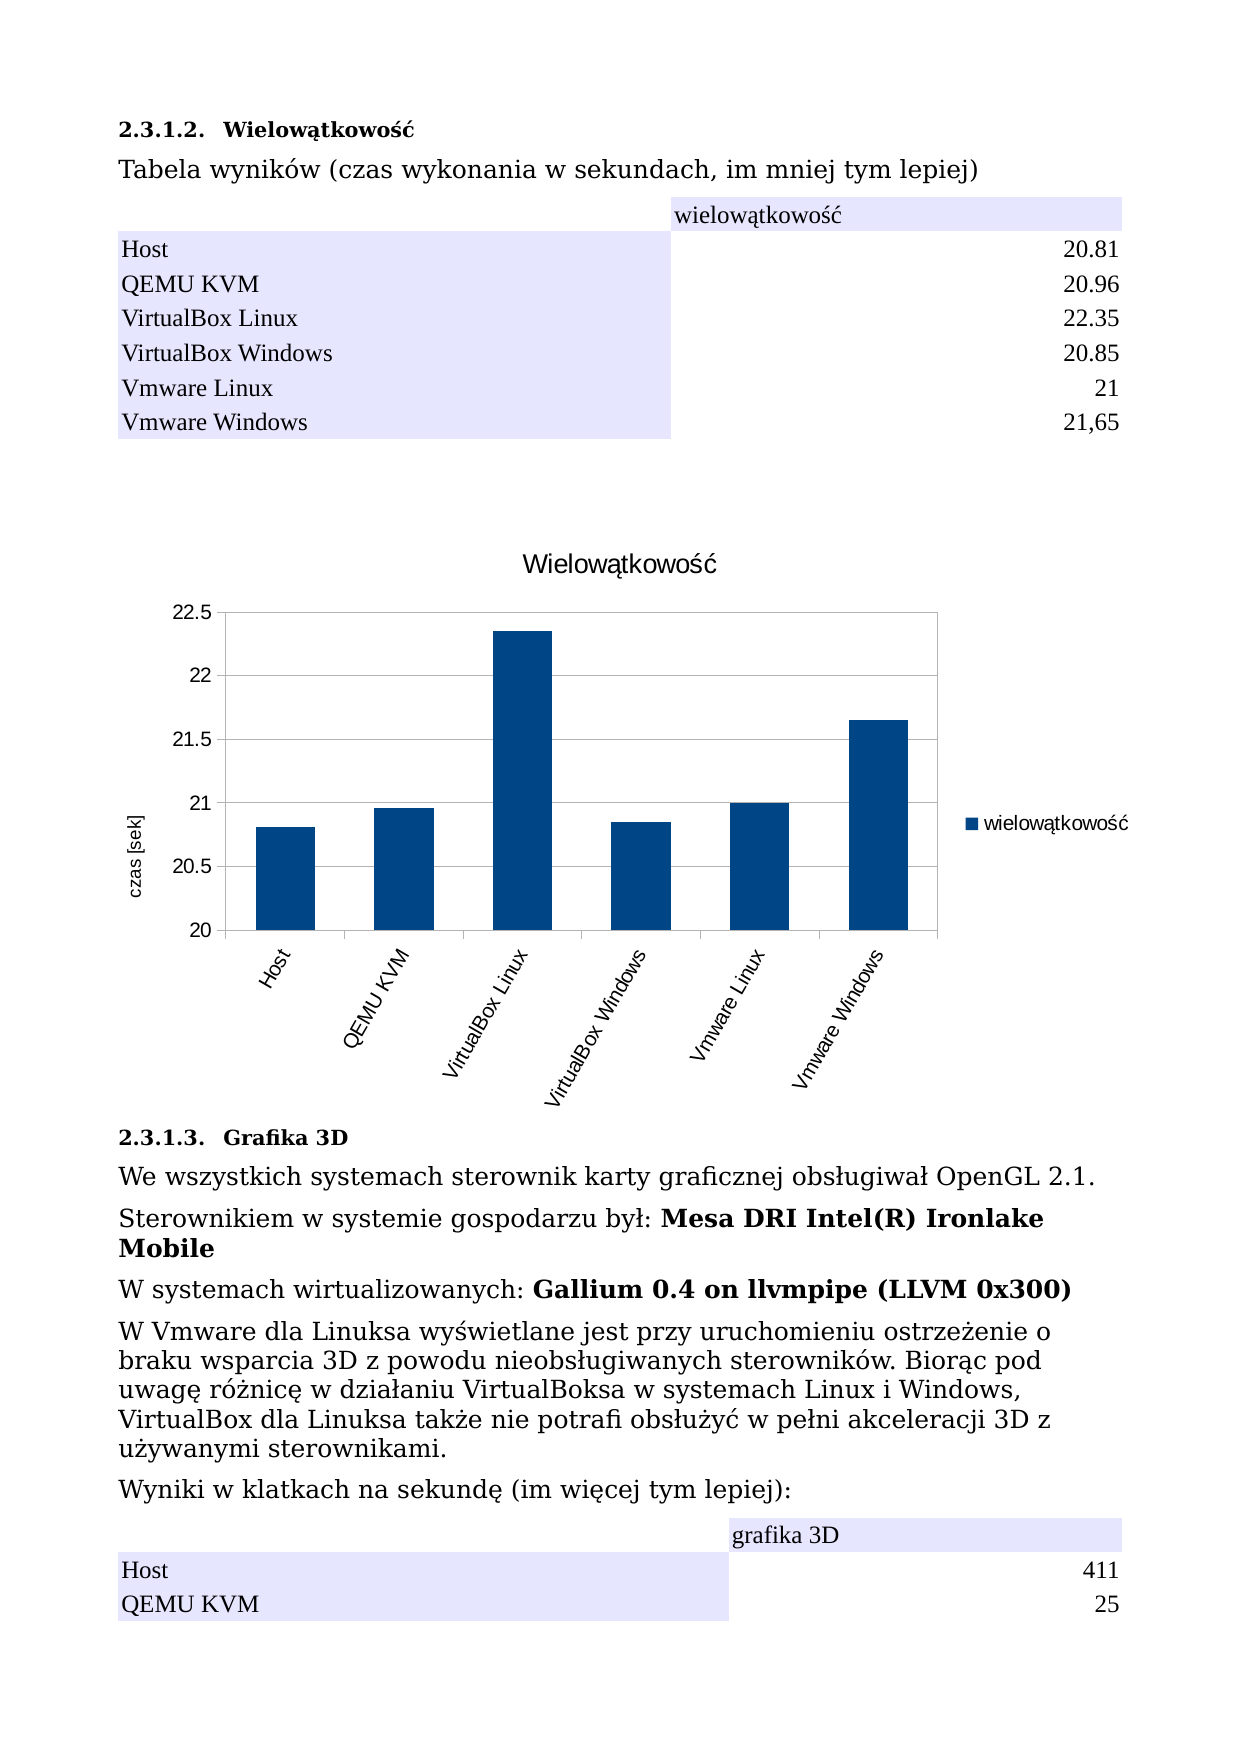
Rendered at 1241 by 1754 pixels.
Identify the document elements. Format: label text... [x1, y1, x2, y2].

text Wyniki w klatkach na sekundę (im więcej tym lepiej): [118, 1476, 1122, 1505]
text Sterownikiem w systemie gospodarzu był: Mesa DRI Intel(R) Ironlake Mobile [118, 1204, 1122, 1263]
table_header [118, 197, 671, 231]
text Tabela wyników (czas wykonania w sekundach, im mniej tym lepiej) [118, 155, 1122, 184]
table_cell Vmware Linux [118, 370, 671, 404]
table_cell QEMU KVM [118, 1587, 729, 1621]
text We wszystkich systemach sterownik karty graficznej obsługiwał OpenGL 2.1. [118, 1163, 1122, 1192]
subtitle Grafika 3D [118, 1126, 1122, 1150]
table_cell 411 [729, 1552, 1122, 1587]
table_header [118, 1518, 729, 1552]
table_cell VirtualBox Linux [118, 301, 671, 335]
table_cell Host [118, 1552, 729, 1587]
table_cell 25 [729, 1587, 1122, 1621]
table_cell VirtualBox Windows [118, 335, 671, 370]
table_cell Host [118, 231, 671, 266]
table_header grafika 3D [729, 1518, 1122, 1552]
table_cell 22,35 [671, 301, 1122, 335]
table_cell 20,96 [671, 266, 1122, 301]
table_cell 21,65 [671, 404, 1122, 439]
table_cell 20,81 [671, 231, 1122, 266]
table_cell 21 [671, 370, 1122, 404]
table_cell QEMU KVM [118, 266, 671, 301]
table_cell 20,85 [671, 335, 1122, 370]
text W Vmware dla Linuksa wyświetlane jest przy uruchomieniu ostrzeżenie o braku wsparcia 3D z powodu nieobsługiwanych sterowników. Biorąc pod uwagę różnicę w działaniu VirtualBoksa w systemach Linux i Windows, VirtualBox dla Linuksa także nie potrafi obsłużyć w pełni akceleracji 3D z używanymi sterownikami. [118, 1317, 1122, 1463]
table_header wielowątkowość [671, 197, 1122, 231]
table_cell Vmware Windows [118, 404, 671, 439]
text W systemach wirtualizowanych: Gallium 0.4 on llvmpipe (LLVM 0x300) [118, 1276, 1122, 1305]
subtitle Wielowątkowość [118, 118, 1122, 143]
